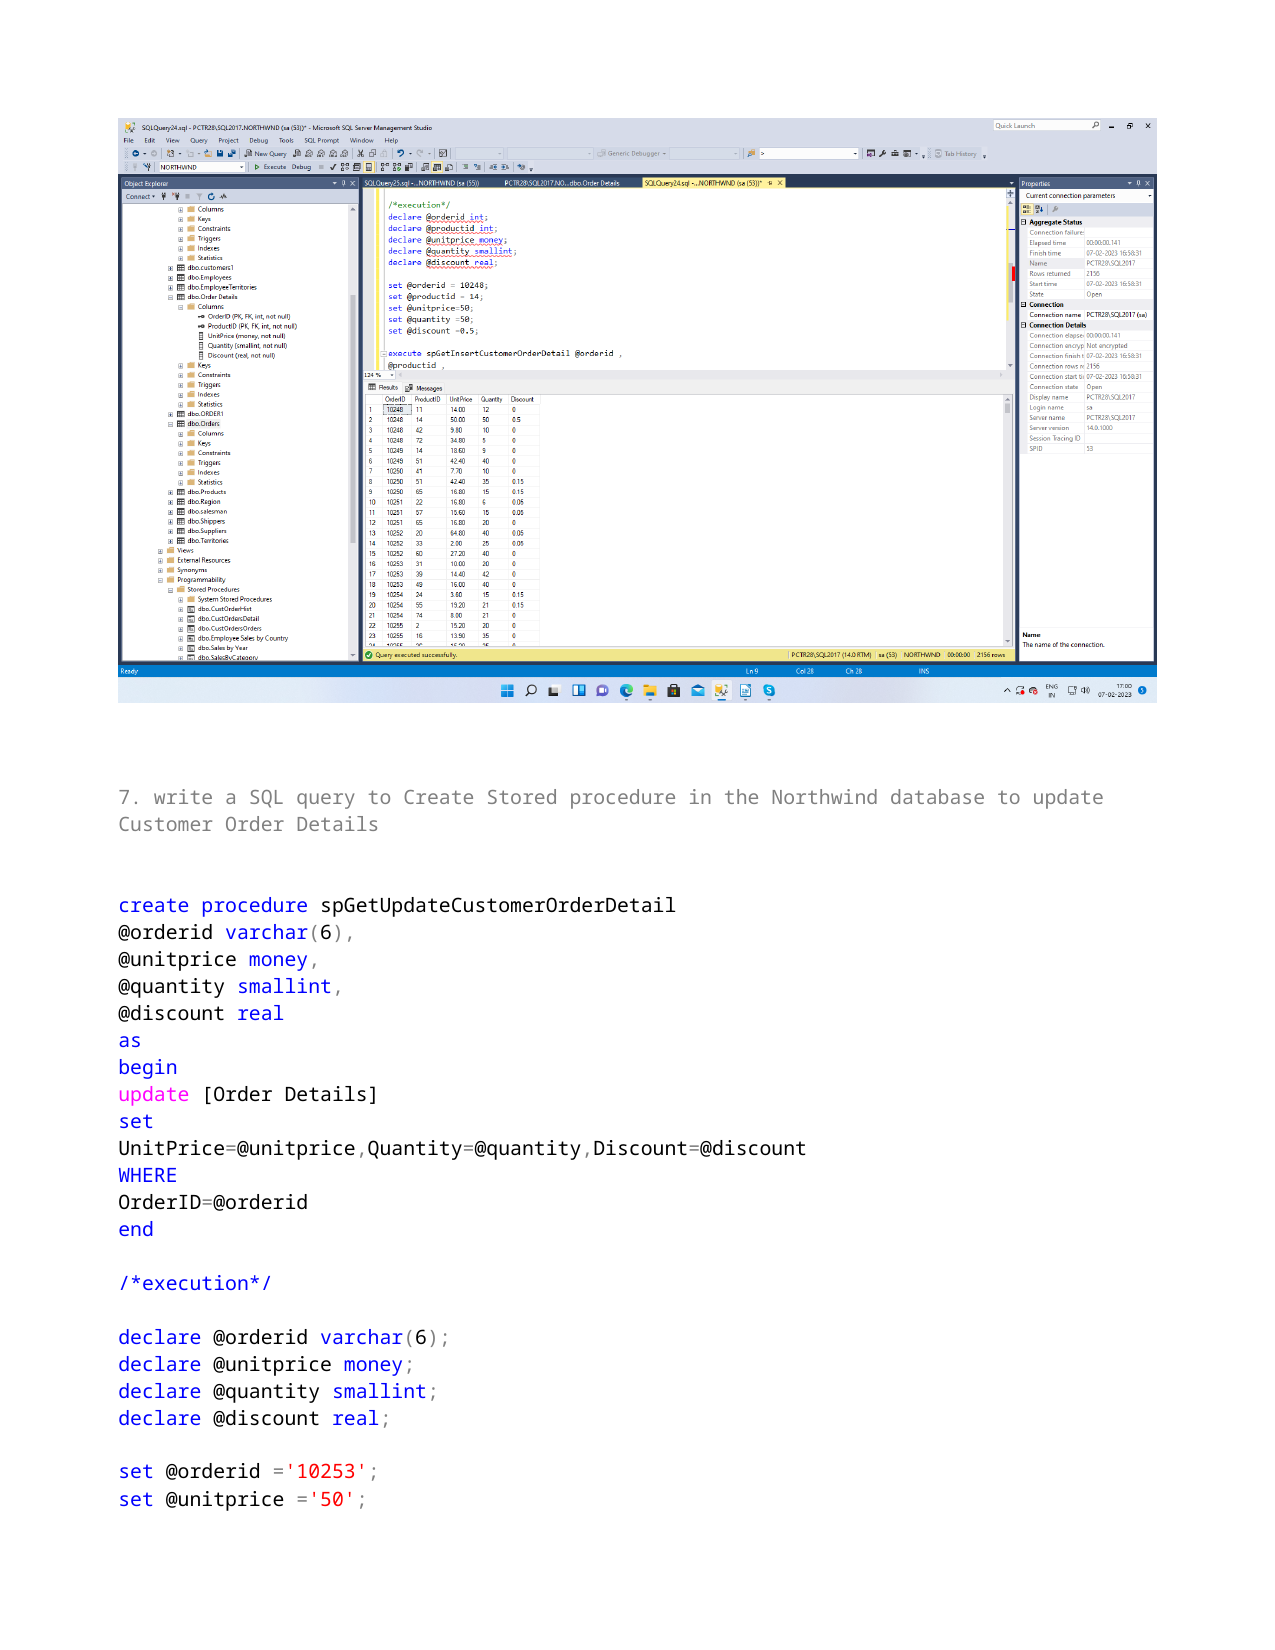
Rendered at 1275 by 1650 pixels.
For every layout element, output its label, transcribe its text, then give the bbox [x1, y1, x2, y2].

text declare @discount real; [118, 1404, 1157, 1431]
text set @orderid ='10253'; [118, 1458, 1157, 1485]
text 7. write a SQL query to Create Stored procedure in the Northwind database to update Customer Order Details [118, 783, 1157, 837]
text OrderID=@orderid [118, 1188, 1157, 1215]
picture [118, 118, 1157, 703]
text declare @quantity smallint; [118, 1377, 1157, 1404]
text @quantity smallint, [118, 972, 1157, 999]
text declare @unitprice money; [118, 1350, 1157, 1377]
text begin [118, 1053, 1157, 1080]
text as [118, 1026, 1157, 1053]
text @orderid varchar(6), [118, 918, 1157, 945]
text @unitprice money, [118, 945, 1157, 972]
text update [Order Details] [118, 1080, 1157, 1107]
text UnitPrice=@unitprice,Quantity=@quantity,Discount=@discount [118, 1134, 1157, 1161]
text WHERE [118, 1161, 1157, 1188]
text @discount real [118, 999, 1157, 1026]
text end [118, 1215, 1157, 1242]
text set [118, 1107, 1157, 1134]
text set @unitprice ='50'; [118, 1485, 1157, 1512]
text create procedure spGetUpdateCustomerOrderDetail [118, 891, 1157, 918]
text declare @orderid varchar(6); [118, 1323, 1157, 1350]
text /*execution*/ [118, 1269, 1157, 1296]
